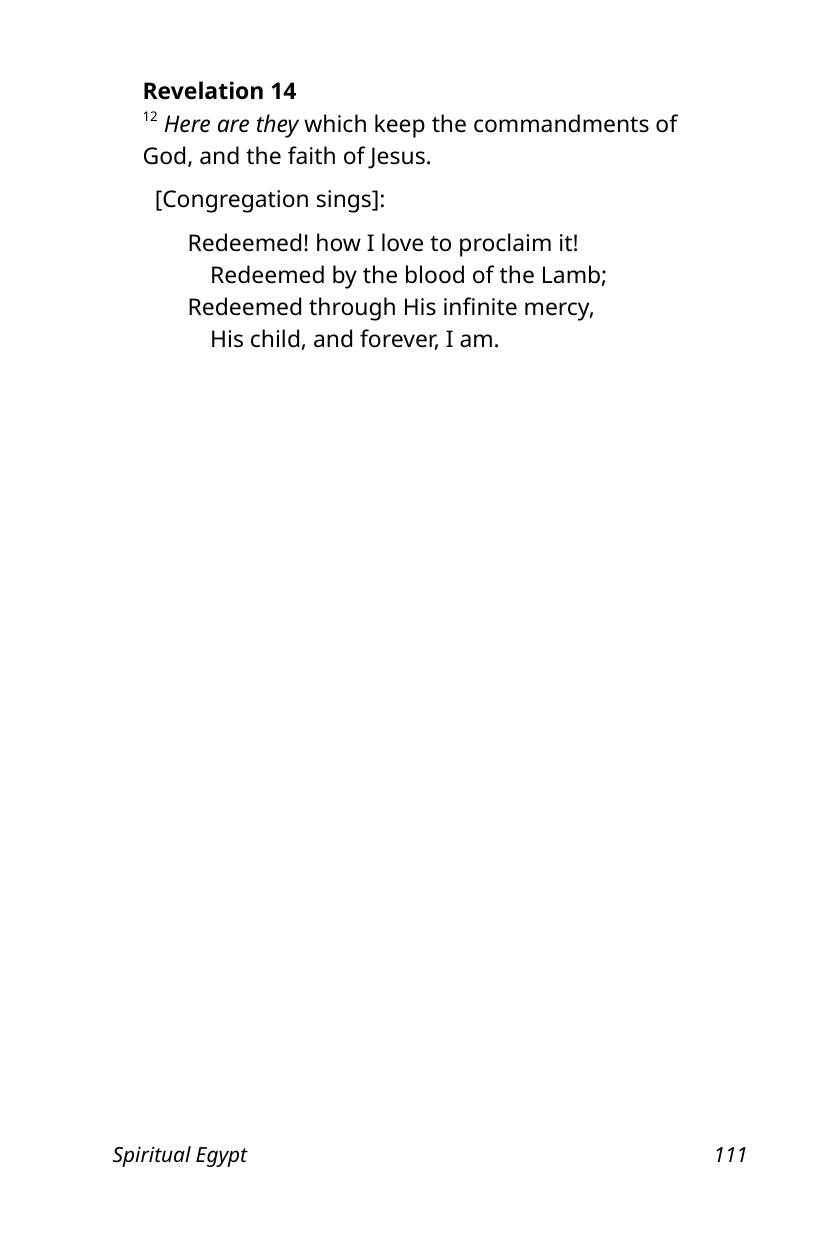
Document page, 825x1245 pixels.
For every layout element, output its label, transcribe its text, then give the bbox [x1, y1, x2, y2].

text Revelation 14 [142, 75, 750, 106]
text Redeemed! how I love to proclaim it! Redeemed by the blood of the Lamb; Redeemed through His infinite mercy, His child, and forever, I am. [187, 227, 750, 354]
text [Congregation sings]: [136, 183, 726, 215]
text 12 Here are they which keep the commandments of God, and the faith of Jesus. [142, 108, 720, 171]
